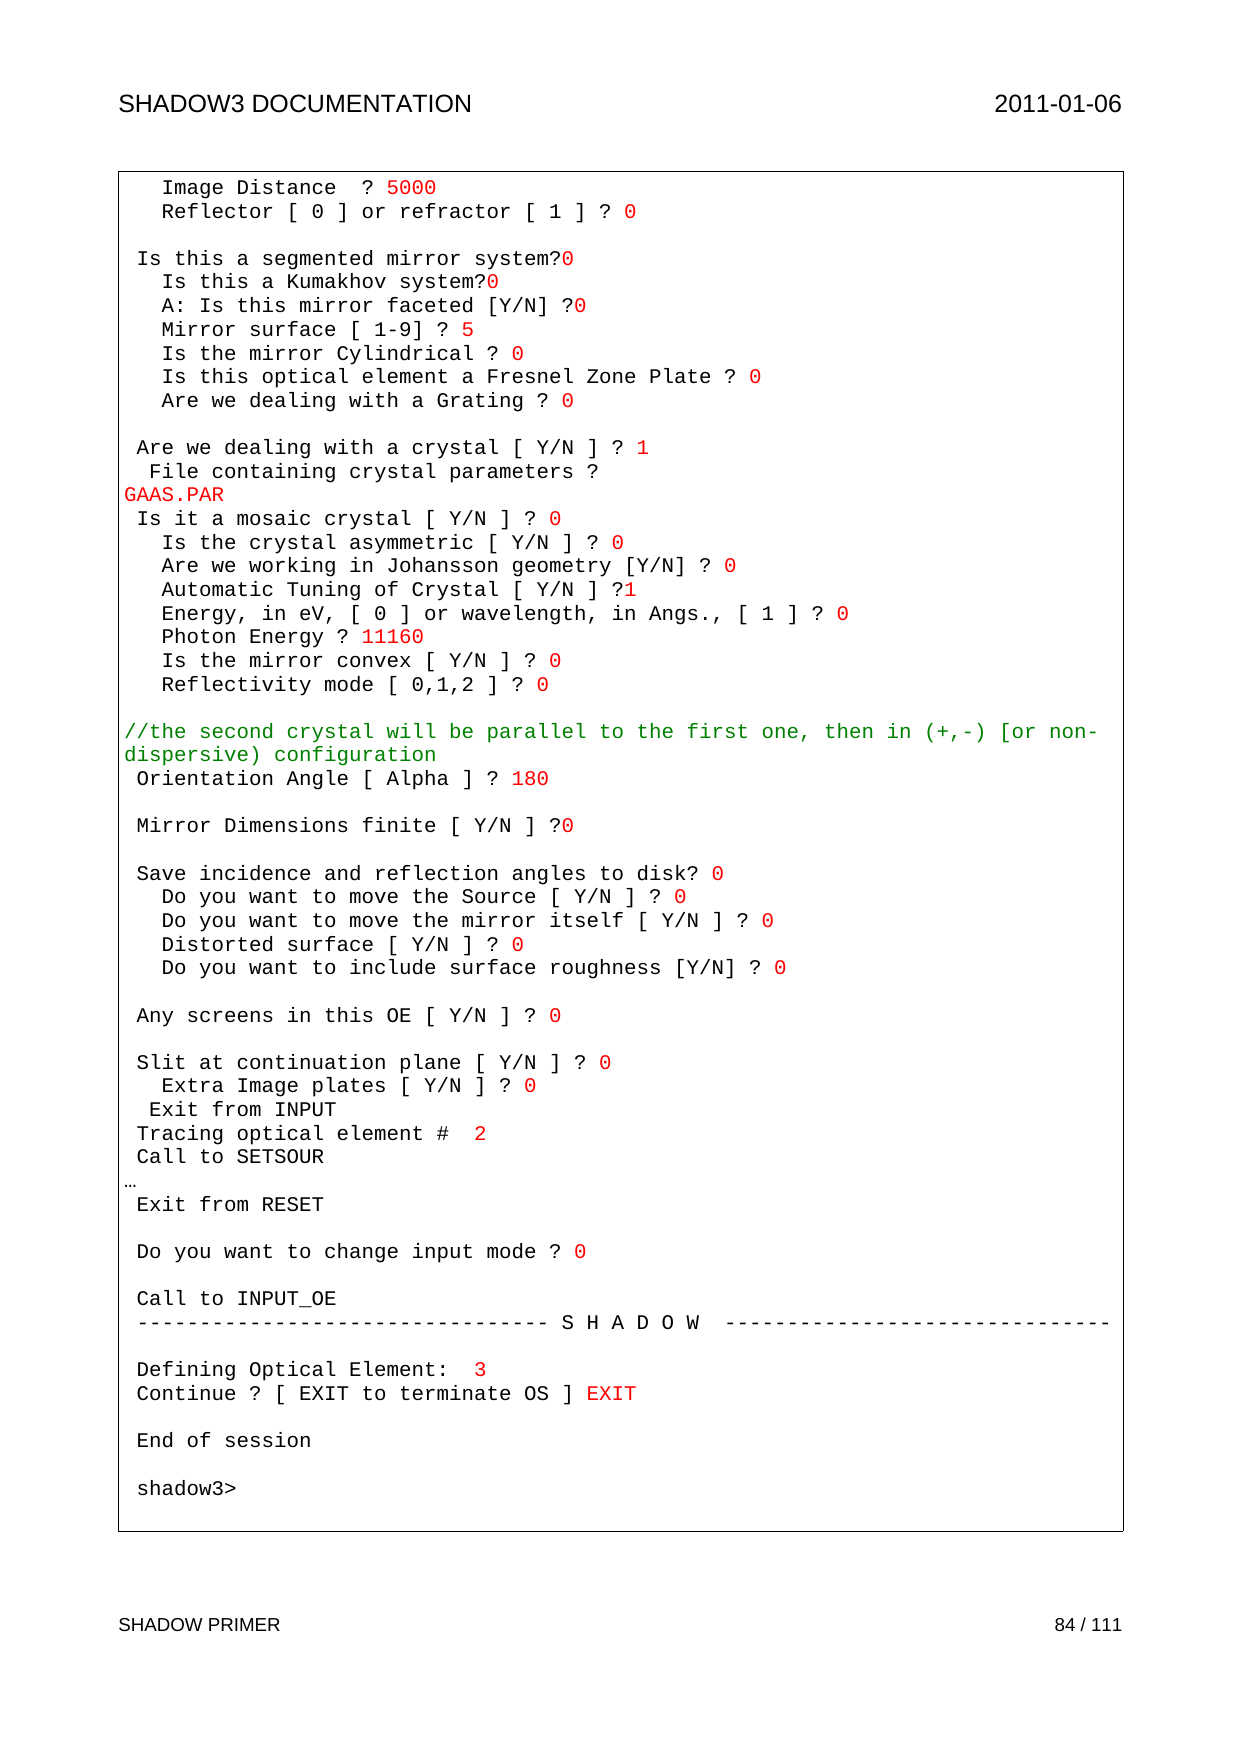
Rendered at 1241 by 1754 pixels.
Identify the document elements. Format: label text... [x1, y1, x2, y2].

table_cell Image Distance ? 5000 Reflector [ 0 ] or refractor [ 1 ] ? 0 Is this a segmented mirror system?0 Is this a Kumakhov system?0 A: Is this mirror faceted [Y/N] ?0 Mirror surface [ 1-9] ? 5 Is the mirror Cylindrical ? 0 Is this optical element a Fresnel Zone Plate ? 0 Are we dealing with a Grating ? 0 Are we dealing with a crystal [ Y/N ] ? 1 File containing crystal parameters ? GAAS.PAR Is it a mosaic crystal [ Y/N ] ? 0 Is the crystal asymmetric [ Y/N ] ? 0 Are we working in Johansson geometry [Y/N] ? 0 Automatic Tuning of Crystal [ Y/N ] ?1 Energy, in eV, [ 0 ] or wavelength, in Angs., [ 1 ] ? 0 Photon Energy ? 11160 Is the mirror convex [ Y/N ] ? 0 Reflectivity mode [ 0,1,2 ] ? 0 //the second crystal will be parallel to the first one, then in (+,-) [or non-dispersive) configuration Orientation Angle [ Alpha ] ? 180 Mirror Dimensions finite [ Y/N ] ?0 Save incidence and reflection angles to disk? 0 Do you want to move the Source [ Y/N ] ? 0 Do you want to move the mirror itself [ Y/N ] ? 0 Distorted surface [ Y/N ] ? 0 Do you want to include surface roughness [Y/N] ? 0 Any screens in this OE [ Y/N ] ? 0 Slit at continuation plane [ Y/N ] ? 0 Extra Image plates [ Y/N ] ? 0 Exit from INPUT Tracing optical element # 2 Call to SETSOUR … Exit from RESET Do you want to change input mode ? 0 Call to INPUT_OE --------------------------------- S H A D O W ------------------------------- Defining Optical Element: 3 Continue ? [ EXIT to terminate OS ] EXIT End of session shadow3> [119, 172, 1123, 1531]
